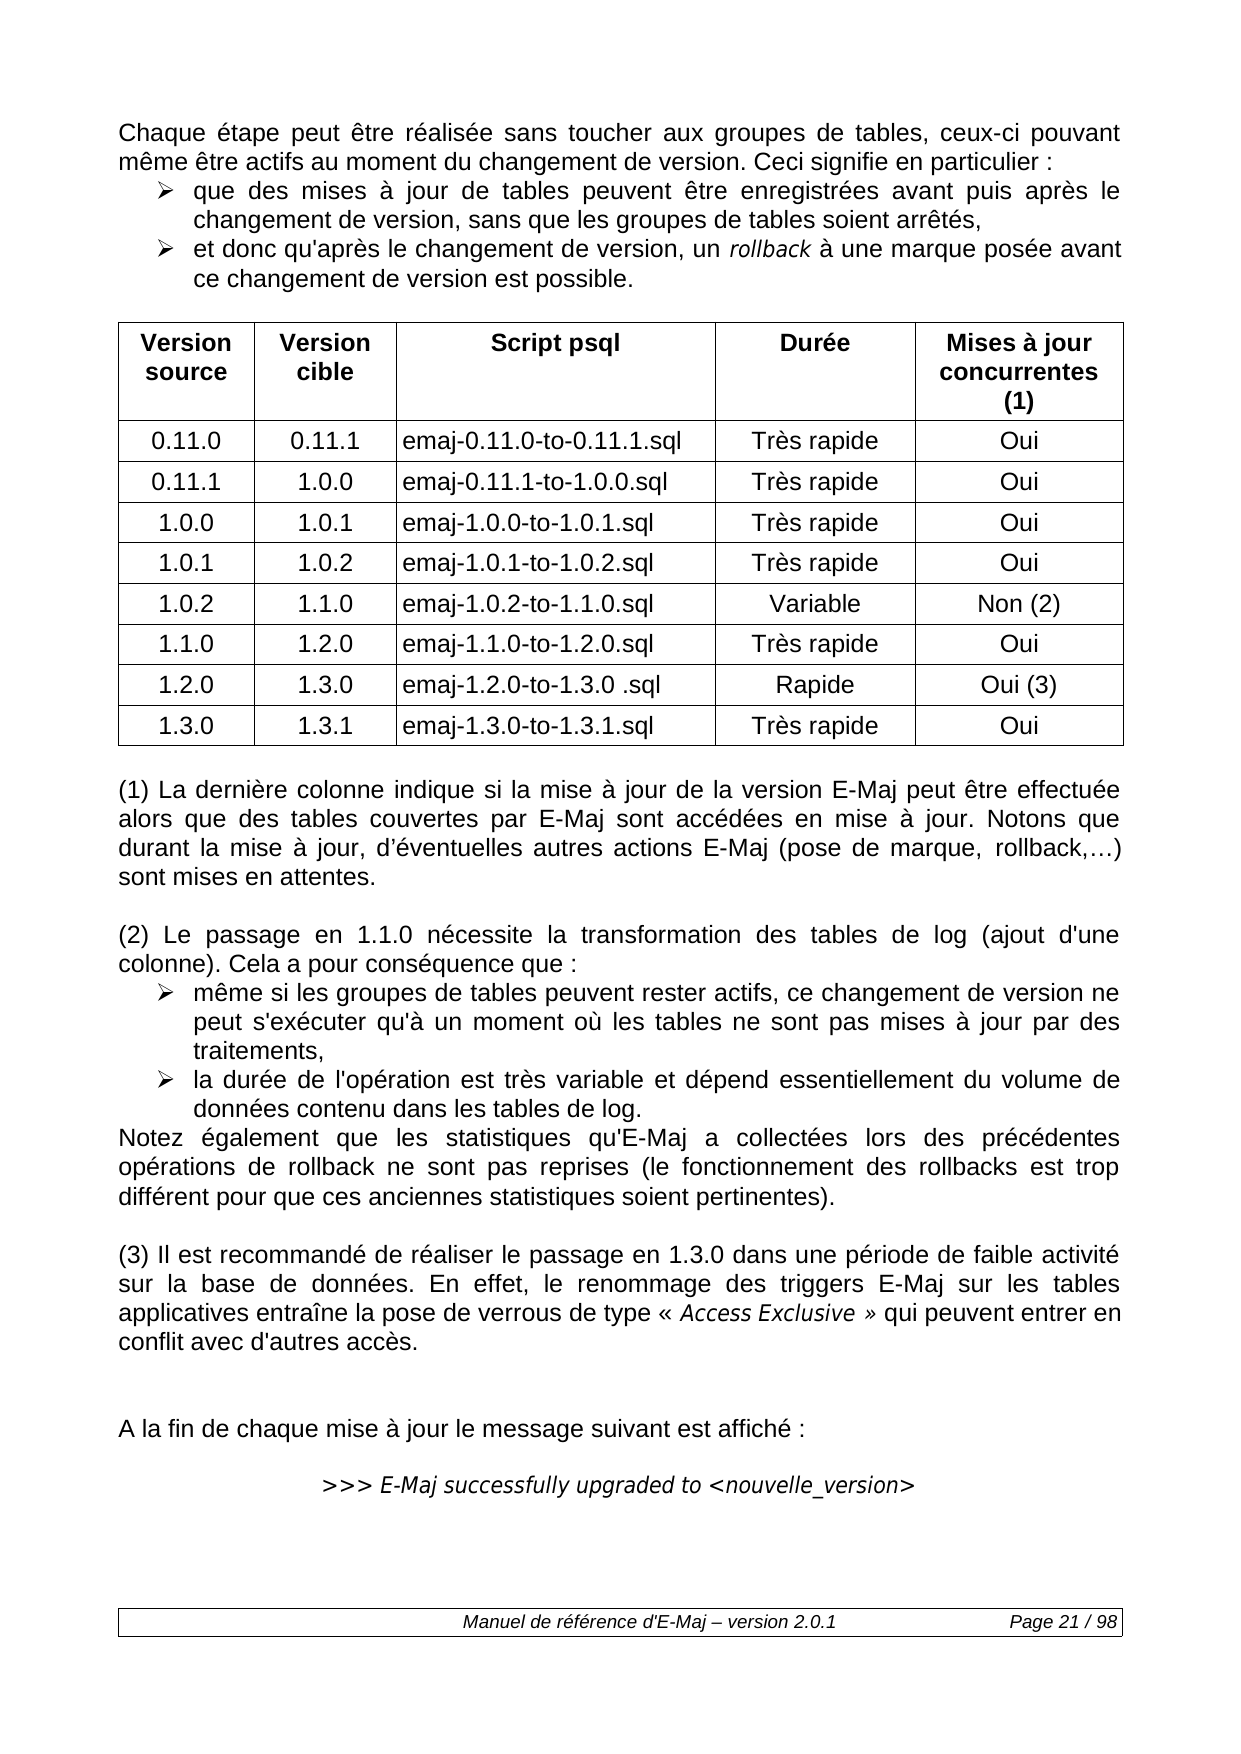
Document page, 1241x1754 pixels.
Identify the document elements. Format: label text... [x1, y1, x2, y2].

text (1) La dernière colonne indique si la mise à jour de la version E-Maj peut être effectuée alors que des tables couvertes par E-Maj sont accédées en mise à jour. Notons que durant la mise à jour, d’éventuelles autres actions E-Maj (pose de marque, rollback,…) sont mises en attentes. [118, 774, 1122, 891]
text Notez également que les statistiques qu'E-Maj a collectées lors des précédentes opérations de rollback ne sont pas reprises (le fonctionnement des rollbacks est trop différent pour que ces anciennes statistiques soient pertinentes). [118, 1123, 1122, 1210]
table_cell Très rapide [716, 421, 915, 461]
list même si les groupes de tables peuvent rester actifs, ce changement de version ne peut s'exécuter qu'à un moment où les tables ne sont pas mises à jour par des traitements, [156, 978, 1122, 1065]
table_cell 0.11.1 [255, 421, 396, 461]
table_cell Oui (3) [916, 665, 1123, 705]
table_cell 1.2.0 [255, 625, 396, 664]
table_cell Très rapide [716, 543, 915, 583]
table_cell 1.0.1 [255, 503, 396, 542]
list la durée de l'opération est très variable et dépend essentiellement du volume de données contenu dans les tables de log. [156, 1065, 1122, 1123]
table_cell Très rapide [716, 503, 915, 542]
table_cell emaj-0.11.1-to-1.0.0.sql [397, 462, 715, 502]
table_cell emaj-1.0.2-to-1.1.0.sql [397, 584, 715, 623]
table_cell Rapide [716, 665, 915, 705]
table_cell Non (2) [916, 584, 1123, 623]
table_header Durée [716, 323, 915, 420]
list que des mises à jour de tables peuvent être enregistrées avant puis après le changement de version, sans que les groupes de tables soient arrêtés, [156, 176, 1122, 234]
table_cell emaj-1.3.0-to-1.3.1.sql [397, 706, 715, 745]
table_cell 0.11.0 [119, 421, 254, 461]
table_cell emaj-1.0.0-to-1.0.1.sql [397, 503, 715, 542]
table_cell 1.0.0 [255, 462, 396, 502]
table_cell 1.3.0 [119, 706, 254, 745]
table_cell 1.0.0 [119, 503, 254, 542]
table_cell 1.0.1 [119, 543, 254, 583]
table_cell 1.1.0 [255, 584, 396, 623]
table_cell 1.3.0 [255, 665, 396, 705]
table_cell 0.11.1 [119, 462, 254, 502]
table_cell Oui [916, 543, 1123, 583]
table_cell emaj-1.2.0-to-1.3.0 .sql [397, 665, 715, 705]
table_cell 1.0.2 [255, 543, 396, 583]
table_cell Très rapide [716, 625, 915, 664]
table_cell emaj-0.11.0-to-0.11.1.sql [397, 421, 715, 461]
text (3) Il est recommandé de réaliser le passage en 1.3.0 dans une période de faible activité sur la base de données. En effet, le renommage des triggers E-Maj sur les tables applicatives entraîne la pose de verrous de type « Access Exclusive » qui peuvent entrer en conflit avec d'autres accès. [118, 1239, 1122, 1356]
text Chaque étape peut être réalisée sans toucher aux groupes de tables, ceux-ci pouvant même être actifs au moment du changement de version. Ceci signifie en particulier : [118, 118, 1122, 176]
table_cell Oui [916, 706, 1123, 745]
table_cell Oui [916, 421, 1123, 461]
table_cell Oui [916, 462, 1123, 502]
list et donc qu'après le changement de version, un rollback à une marque posée avant ce changement de version est possible. [156, 234, 1122, 292]
table_cell 1.0.2 [119, 584, 254, 623]
table_cell Variable [716, 584, 915, 623]
text A la fin de chaque mise à jour le message suivant est affiché : [118, 1414, 1122, 1443]
table_cell emaj-1.1.0-to-1.2.0.sql [397, 625, 715, 664]
table_header Version cible [255, 323, 396, 420]
text (2) Le passage en 1.1.0 nécessite la transformation des tables de log (ajout d'une colonne). Cela a pour conséquence que : [118, 920, 1122, 978]
table_cell Oui [916, 503, 1123, 542]
table_header Version source [119, 323, 254, 420]
table_header Script psql [397, 323, 715, 420]
text >>> E-Maj successfully upgraded to <nouvelle_version> [118, 1472, 1122, 1499]
table_cell emaj-1.0.1-to-1.0.2.sql [397, 543, 715, 583]
table_cell Très rapide [716, 706, 915, 745]
table_cell Oui [916, 625, 1123, 664]
table_cell 1.2.0 [119, 665, 254, 705]
table_cell 1.1.0 [119, 625, 254, 664]
table_cell Très rapide [716, 462, 915, 502]
table_cell 1.3.1 [255, 706, 396, 745]
table_header Mises à jour concurrentes (1) [916, 323, 1123, 420]
